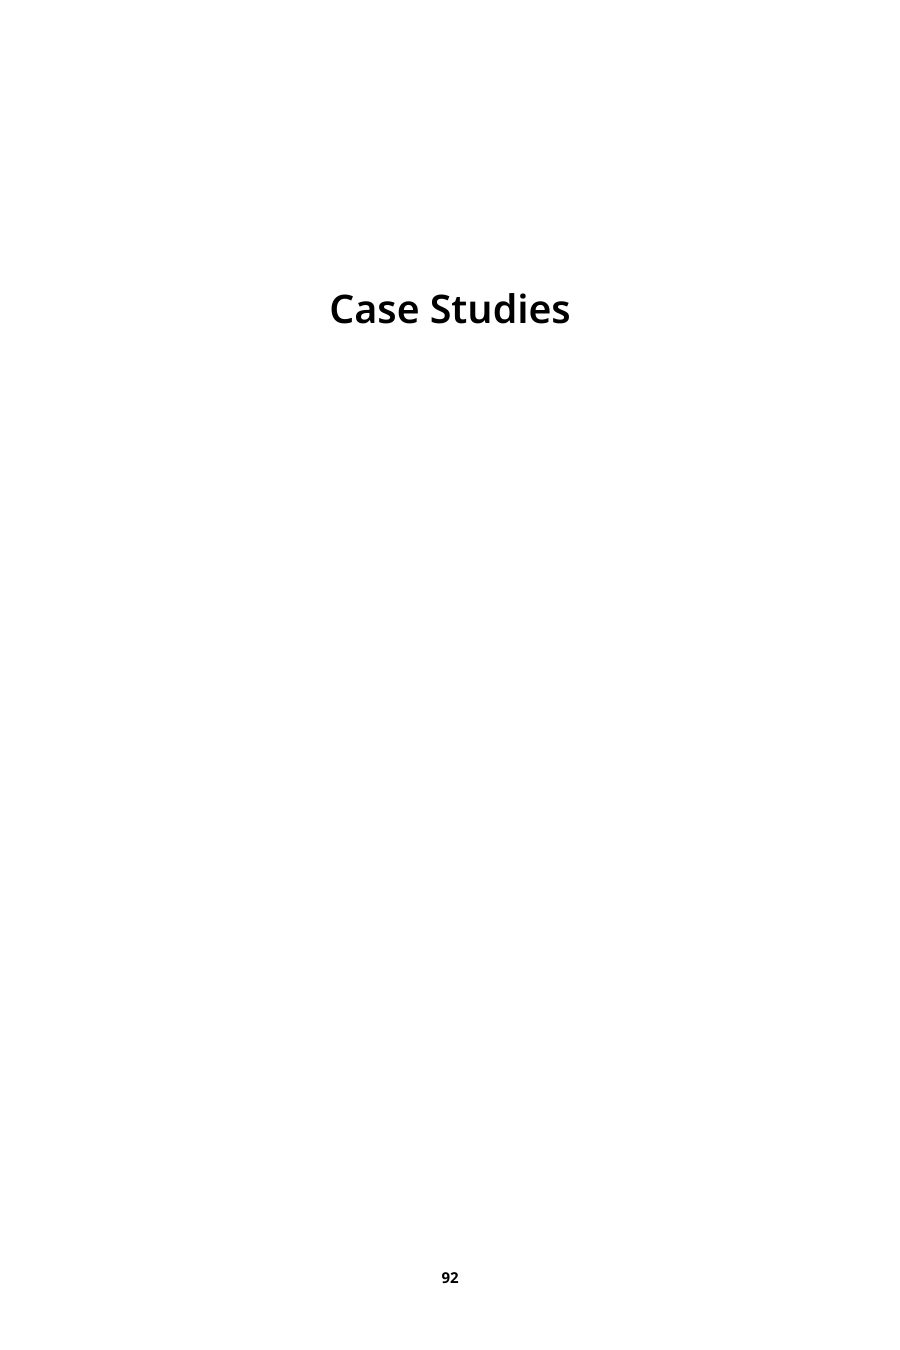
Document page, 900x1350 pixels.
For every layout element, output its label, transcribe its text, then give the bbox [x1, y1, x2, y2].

subtitle Case Studies [127, 287, 772, 333]
